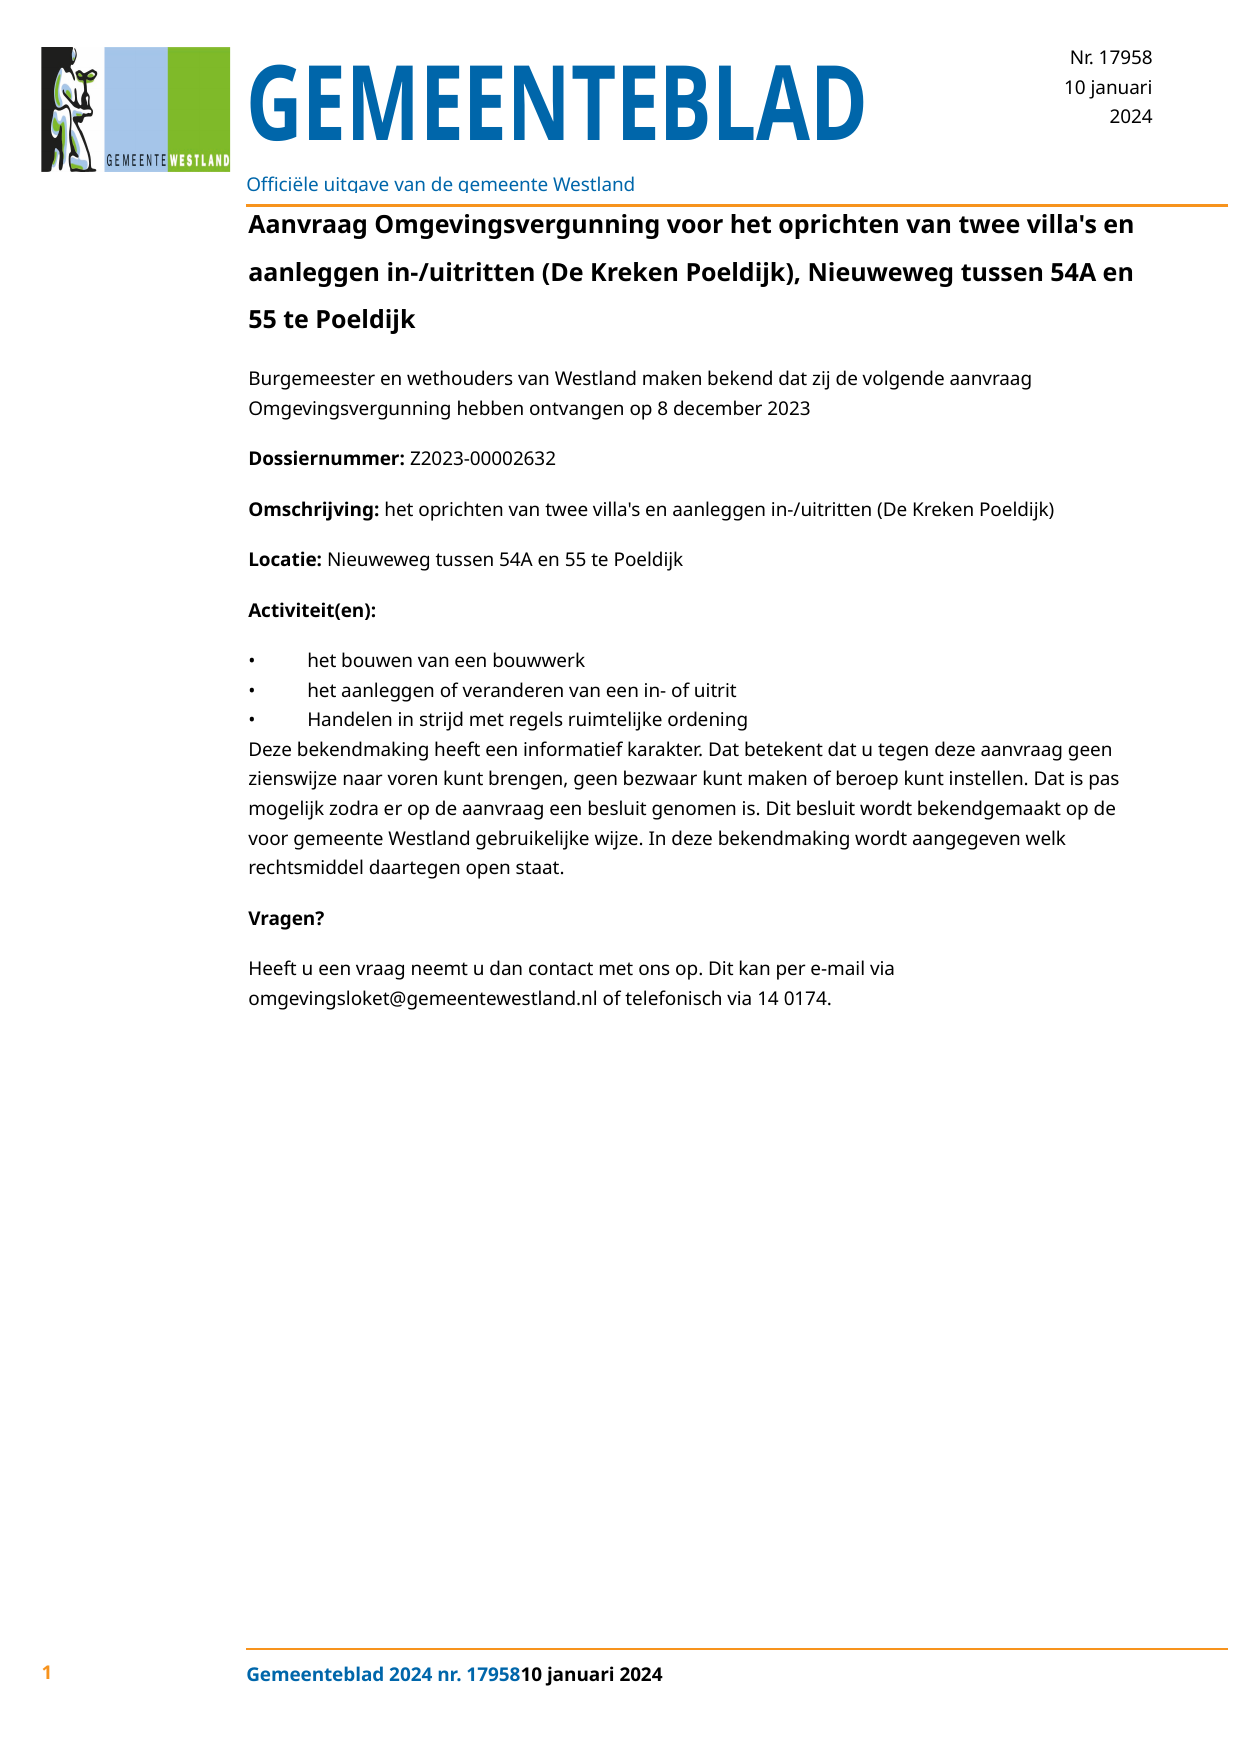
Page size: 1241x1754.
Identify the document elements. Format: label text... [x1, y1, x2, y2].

text Locatie: Nieuweweg tussen 54A en 55 te Poeldijk [248, 546, 1152, 572]
list het bouwen van een bouwwerk [248, 647, 1152, 673]
text Burgemeester en wethouders van Westland maken bekend dat zij de volgende aanvraag Omgevingsvergunning hebben ontvangen op 8 december 2023 [248, 366, 1152, 421]
text Dossiernummer: Z2023-00002632 [248, 446, 1152, 471]
list het aanleggen of veranderen van een in- of uitrit [248, 677, 1152, 702]
text Heeft u een vraag neemt u dan contact met ons op. Dit kan per e-mail via omgevingsloket@gemeentewestland.nl of telefonisch via 14 0174. [248, 955, 1152, 1010]
text Omschrijving: het oprichten van twee villa's en aanleggen in-/uitritten (De Kreken Poeldijk) [248, 496, 1152, 522]
text Activiteit(en): [248, 597, 1152, 622]
list Handelen in strijd met regels ruimtelijke ordening [248, 706, 1152, 732]
text Deze bekendmaking heeft een informatief karakter. Dat betekent dat u tegen deze aanvraag geen zienswijze naar voren kunt brengen, geen bezwaar kunt maken of beroep kunt instellen. Dat is pas mogelijk zodra er op de aanvraag een besluit genomen is. Dit besluit wordt bekendgemaakt op de voor gemeente Westland gebruikelijke wijze. In deze bekendmaking wordt aangegeven welk rechtsmiddel daartegen open staat. [248, 736, 1152, 880]
picture [41, 47, 231, 172]
text Aanvraag Omgevingsvergunning voor het oprichten van twee villa's en aanleggen in-/uitritten (De Kreken Poeldijk), Nieuweweg tussen 54A en 55 te Poeldijk [248, 207, 1152, 336]
text Vragen? [248, 905, 1152, 930]
